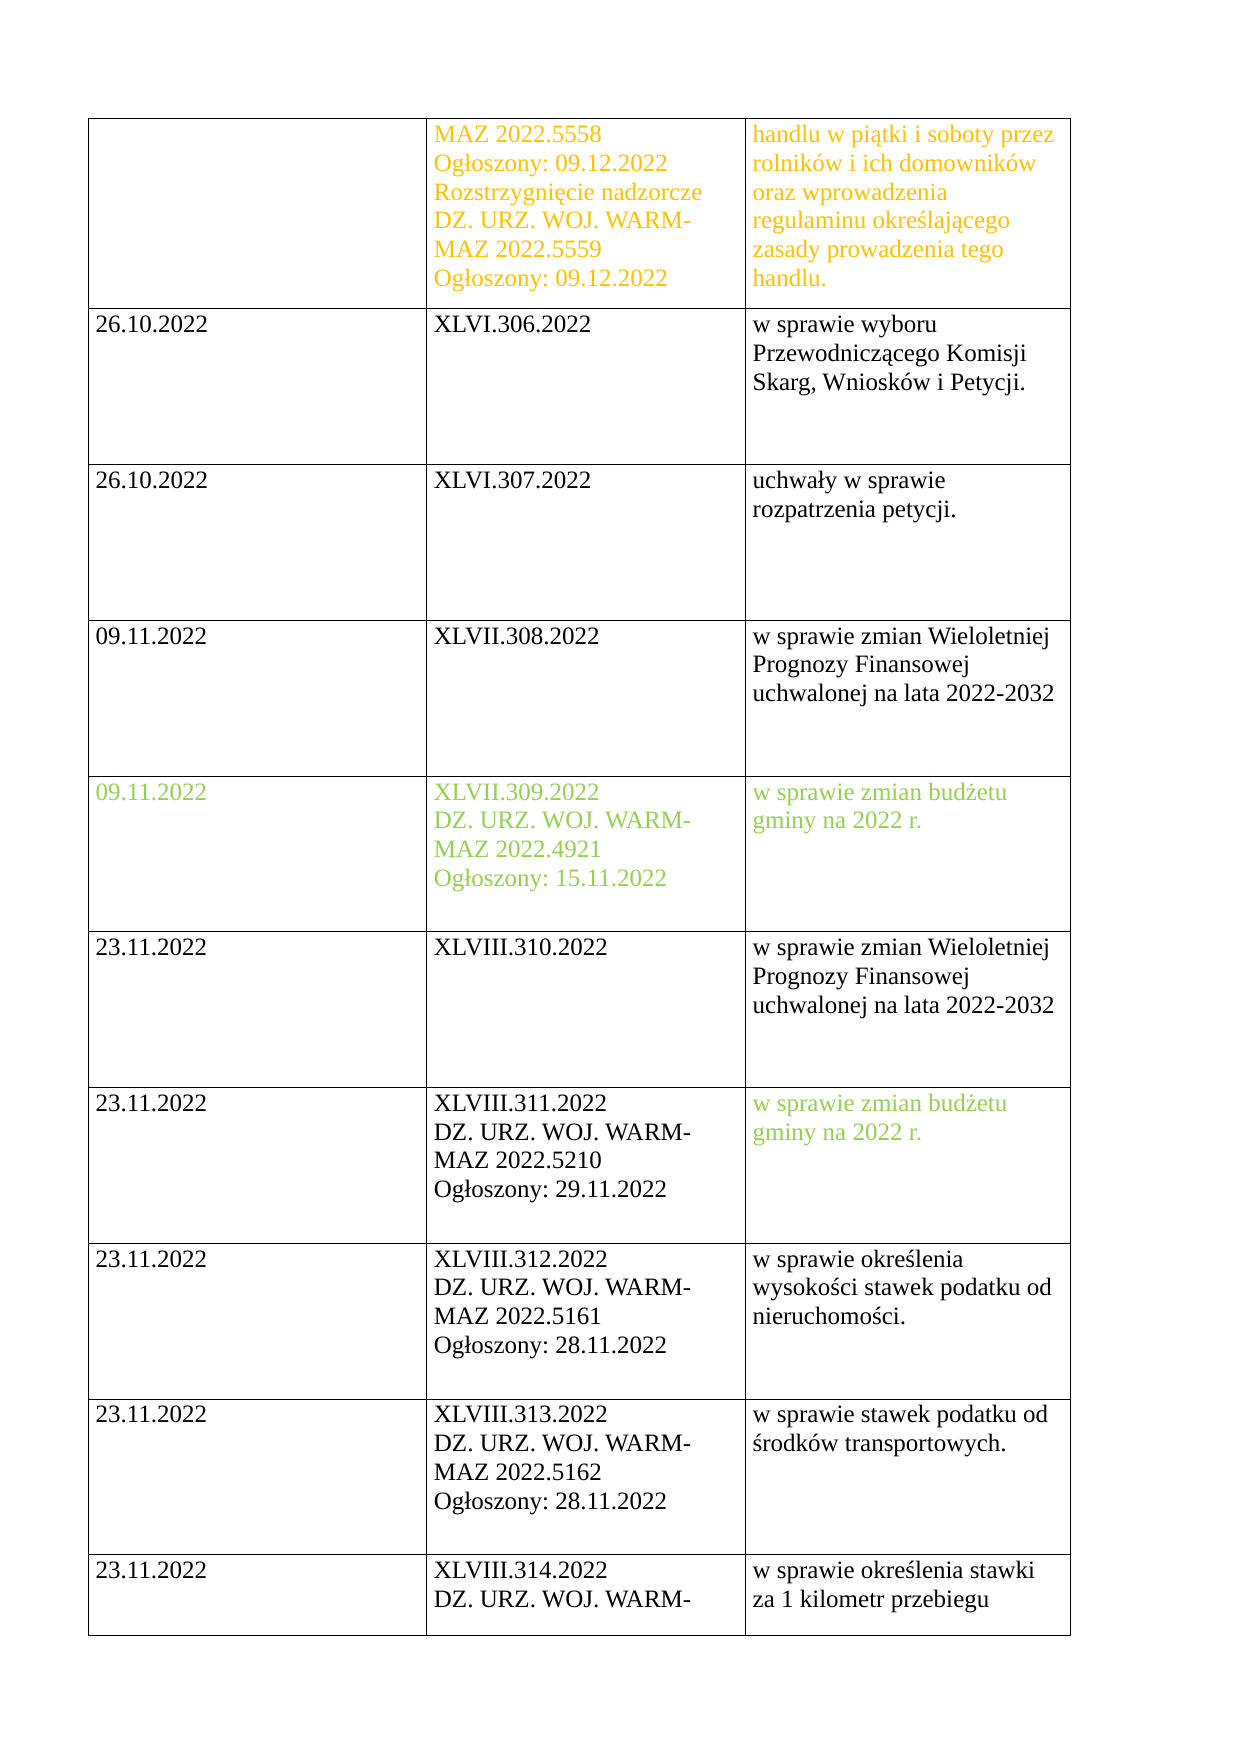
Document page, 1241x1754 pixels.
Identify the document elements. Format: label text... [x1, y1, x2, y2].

table_cell MAZ 2022.5558 Ogłoszony: 09.12.2022 Rozstrzygnięcie nadzorcze DZ. URZ. WOJ. WARM-MAZ 2022.5559 Ogłoszony: 09.12.2022 [427, 119, 745, 308]
table_cell w sprawie określenia stawki za 1 kilometr przebiegu [746, 1555, 1070, 1635]
table_cell w sprawie wyboru Przewodniczącego Komisji Skarg, Wniosków i Petycji. [746, 309, 1070, 464]
table_cell XLVII.308.2022 [427, 621, 745, 776]
table_cell w sprawie zmian budżetu gminy na 2022 r. [746, 777, 1070, 931]
table_cell 23.11.2022 [89, 1244, 426, 1398]
table_cell w sprawie określenia wysokości stawek podatku od nieruchomości. [746, 1244, 1070, 1398]
table_cell w sprawie stawek podatku od środków transportowych. [746, 1400, 1070, 1554]
table_cell 23.11.2022 [89, 1555, 426, 1635]
table_cell XLVI.307.2022 [427, 465, 745, 620]
table_cell 23.11.2022 [89, 932, 426, 1087]
table_cell 26.10.2022 [89, 465, 426, 620]
table_cell 26.10.2022 [89, 309, 426, 464]
table_cell 23.11.2022 [89, 1400, 426, 1554]
table_cell XLVIII.310.2022 [427, 932, 745, 1087]
table_cell XLVIII.314.2022 DZ. URZ. WOJ. WARM- [427, 1555, 745, 1635]
table_cell w sprawie zmian Wieloletniej Prognozy Finansowej uchwalonej na lata 2022-2032 [746, 932, 1070, 1087]
table_cell uchwały w sprawie rozpatrzenia petycji. [746, 465, 1070, 620]
table_cell w sprawie zmian Wieloletniej Prognozy Finansowej uchwalonej na lata 2022-2032 [746, 621, 1070, 776]
table_cell 09.11.2022 [89, 621, 426, 776]
table_cell 09.11.2022 [89, 777, 426, 931]
table_cell [89, 119, 426, 308]
table_cell XLVII.309.2022 DZ. URZ. WOJ. WARM-MAZ 2022.4921 Ogłoszony: 15.11.2022 [427, 777, 745, 931]
table_cell 23.11.2022 [89, 1088, 426, 1243]
table_cell XLVIII.312.2022 DZ. URZ. WOJ. WARM-MAZ 2022.5161 Ogłoszony: 28.11.2022 [427, 1244, 745, 1398]
table_cell handlu w piątki i soboty przez rolników i ich domowników oraz wprowadzenia regulaminu określającego zasady prowadzenia tego handlu. [746, 119, 1070, 308]
table_cell w sprawie zmian budżetu gminy na 2022 r. [746, 1088, 1070, 1243]
table_cell XLVIII.311.2022 DZ. URZ. WOJ. WARM-MAZ 2022.5210 Ogłoszony: 29.11.2022 [427, 1088, 745, 1243]
table_cell XLVI.306.2022 [427, 309, 745, 464]
table_cell XLVIII.313.2022 DZ. URZ. WOJ. WARM-MAZ 2022.5162 Ogłoszony: 28.11.2022 [427, 1400, 745, 1554]
